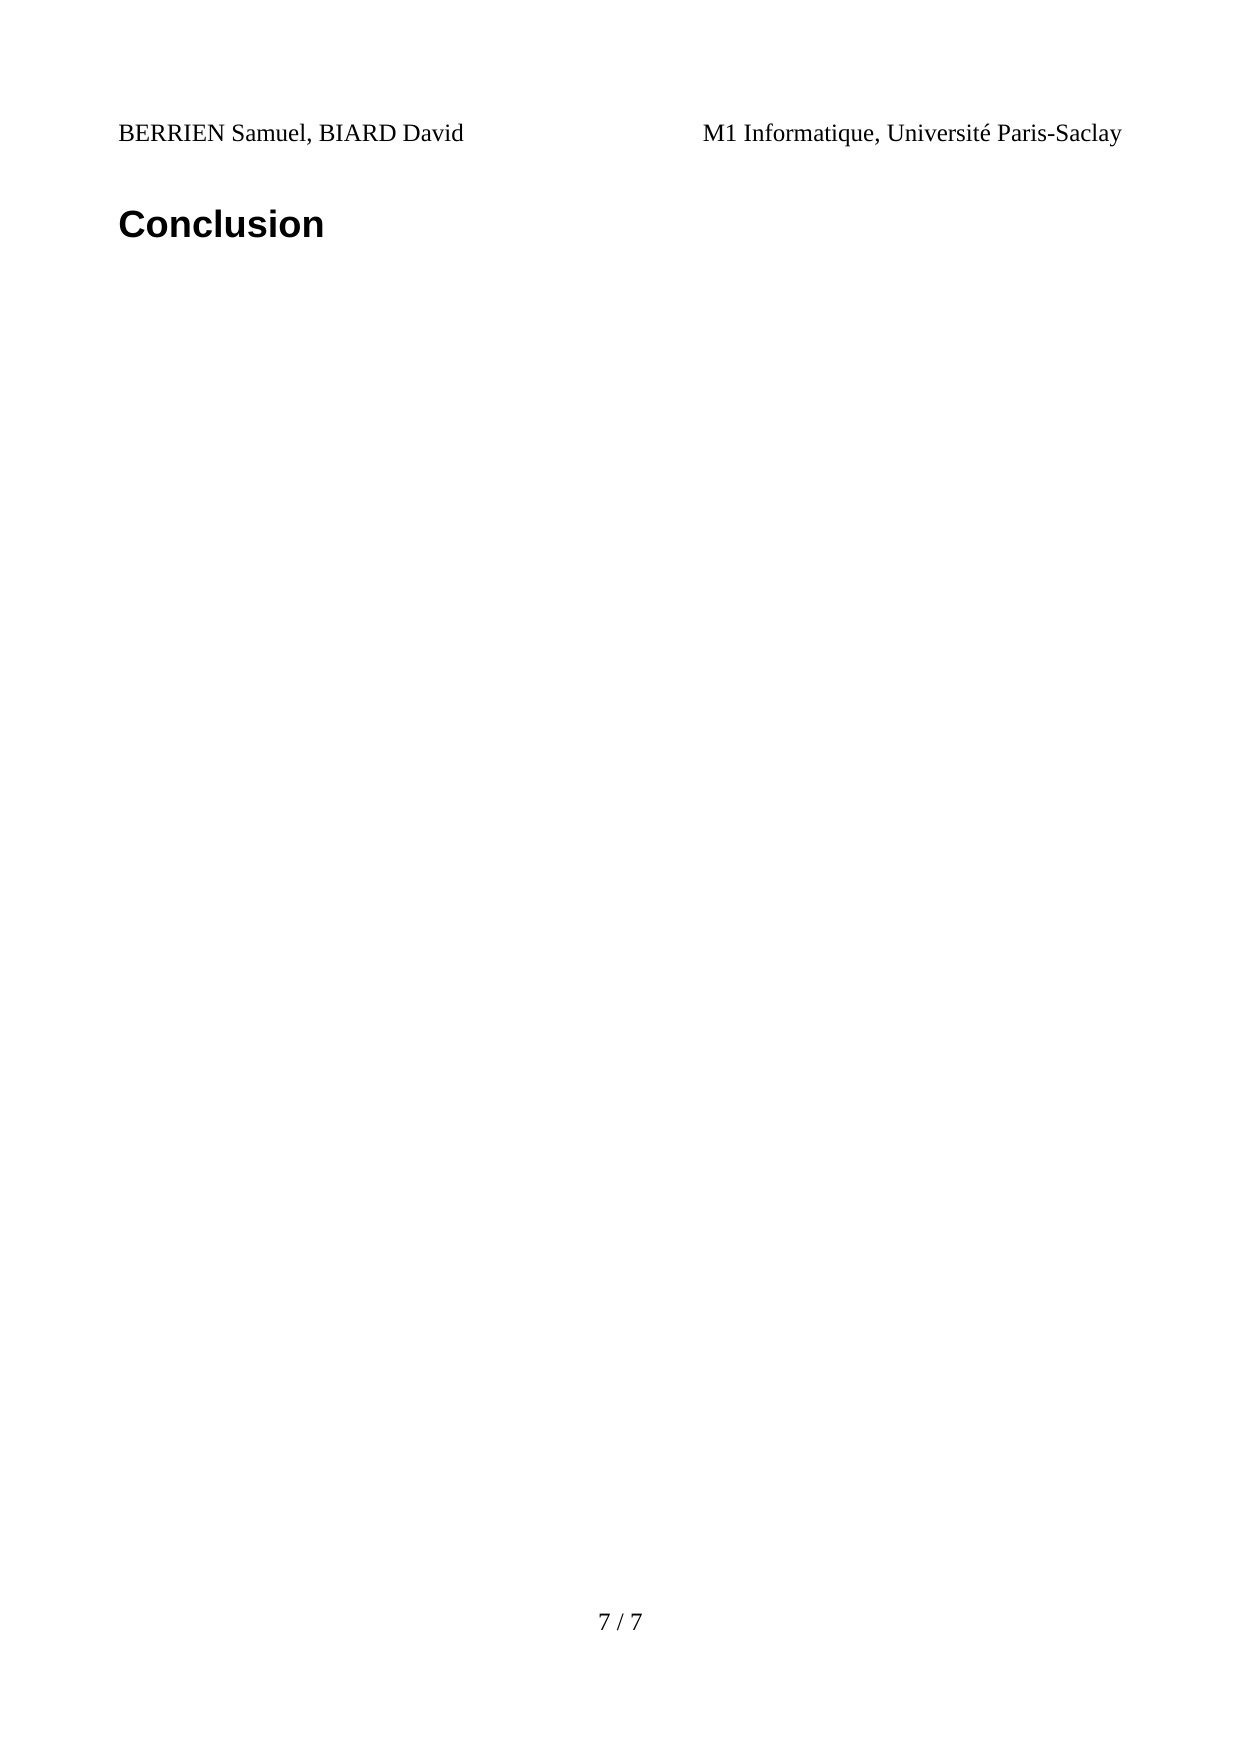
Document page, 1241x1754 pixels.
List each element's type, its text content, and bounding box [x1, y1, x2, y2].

subtitle Conclusion [118, 201, 1122, 245]
